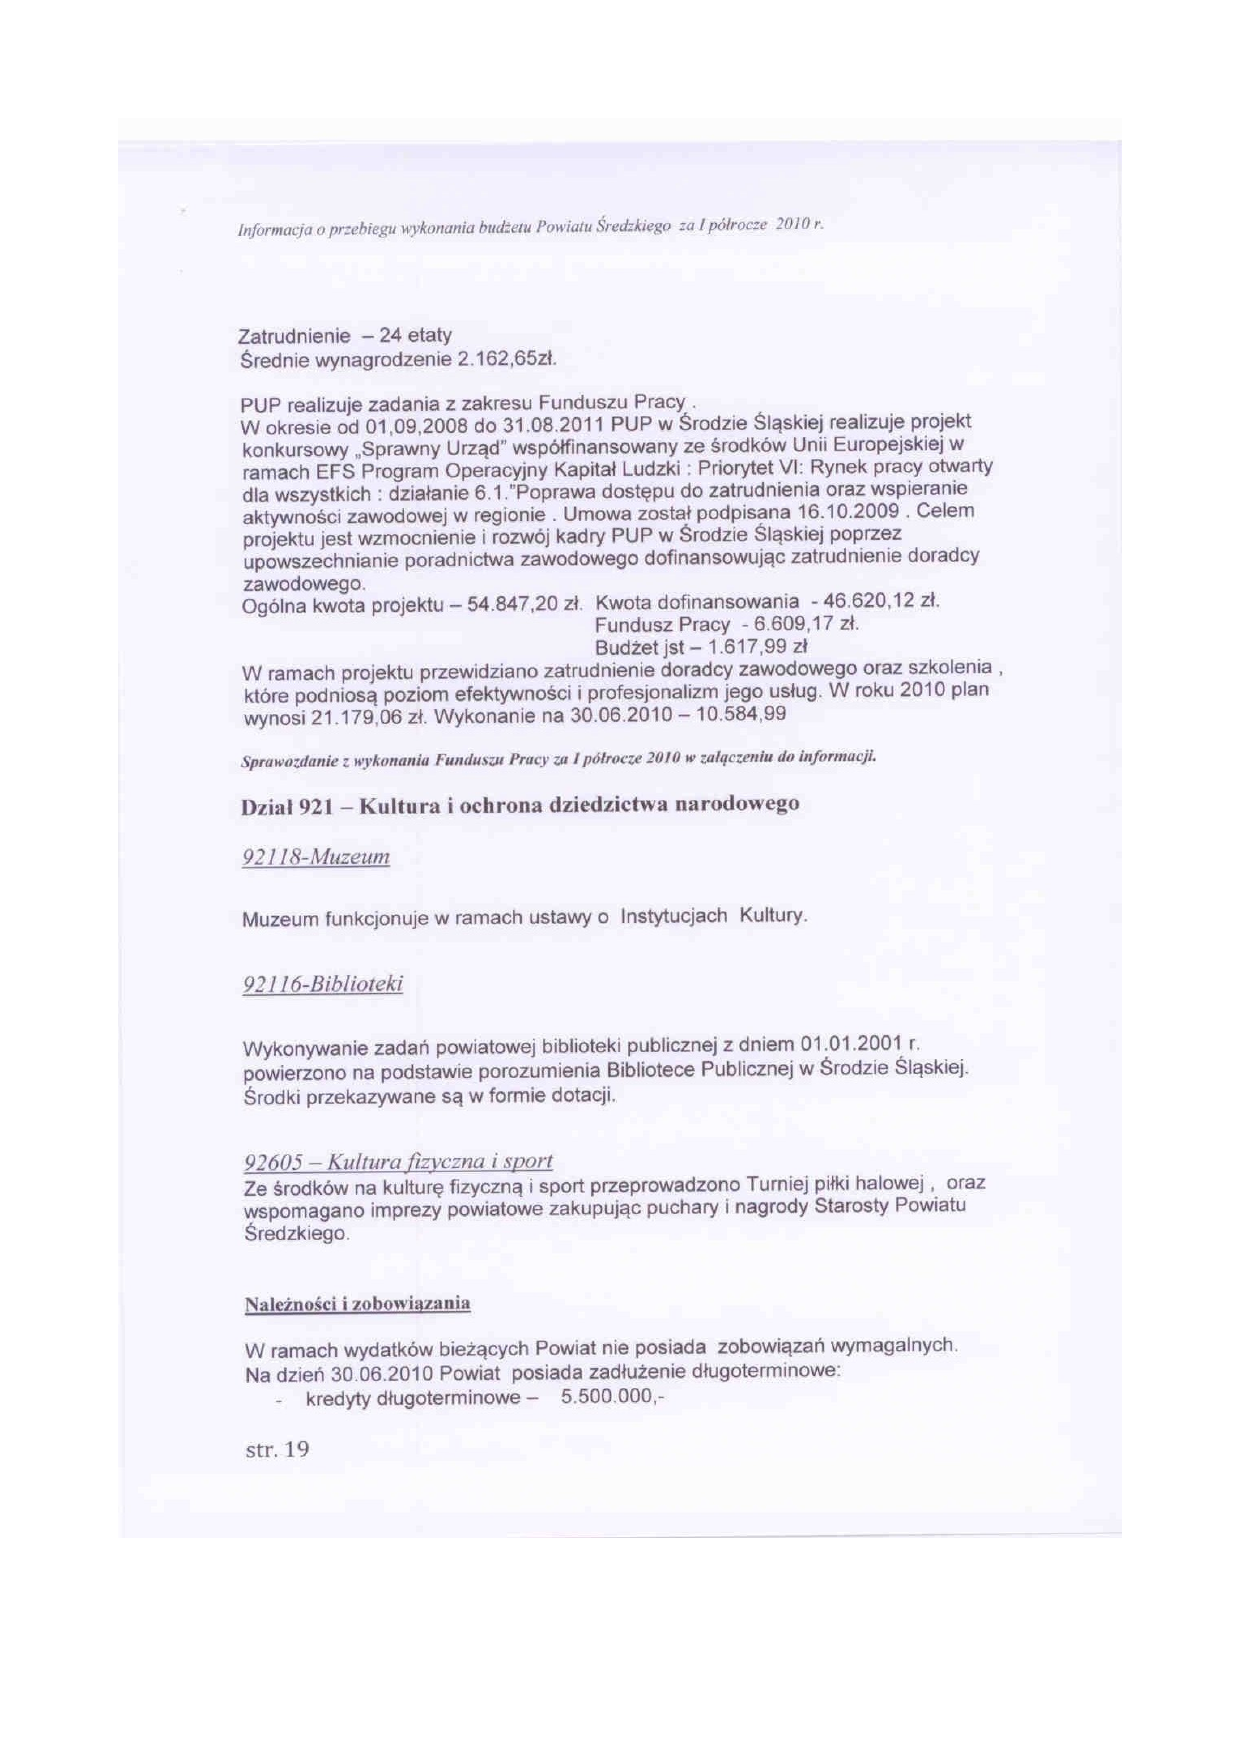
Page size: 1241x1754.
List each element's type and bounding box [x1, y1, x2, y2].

picture [118, 118, 1122, 1538]
